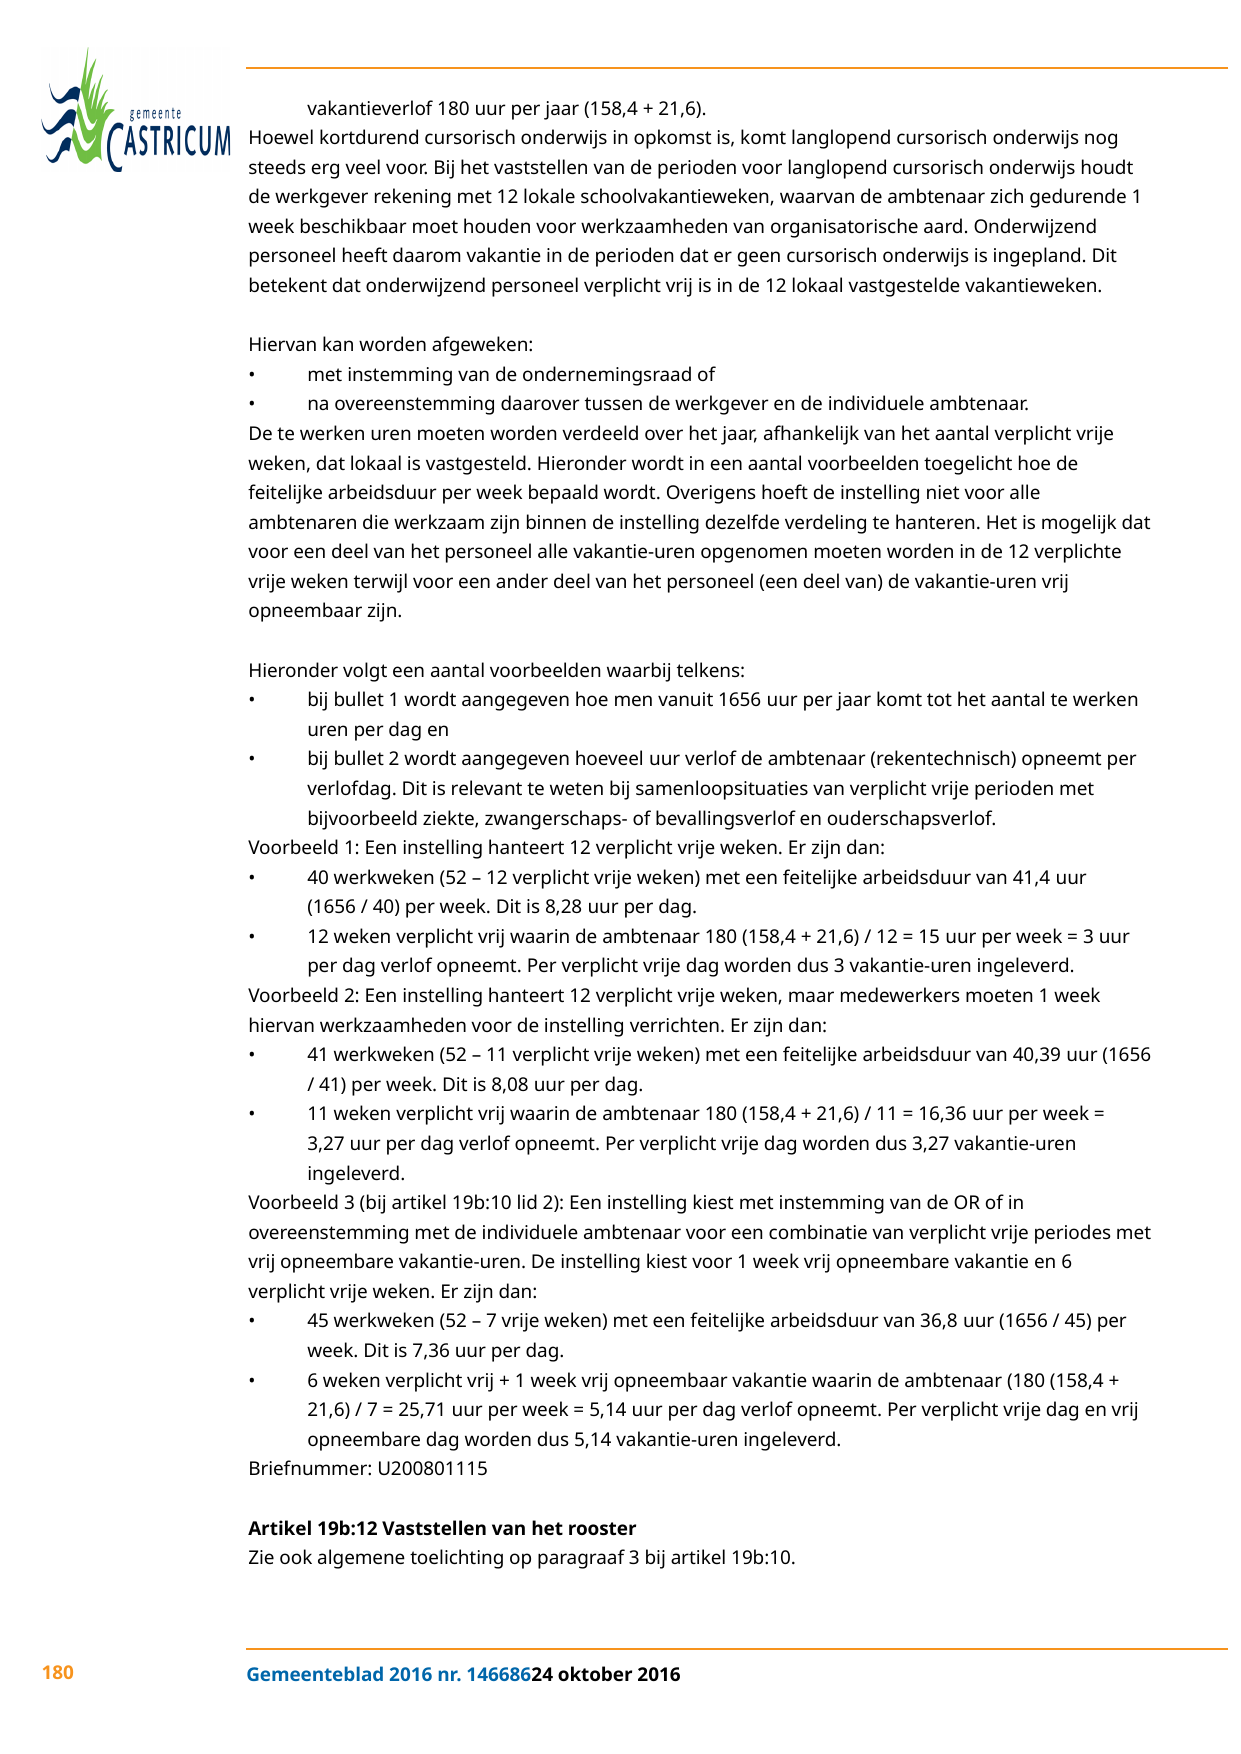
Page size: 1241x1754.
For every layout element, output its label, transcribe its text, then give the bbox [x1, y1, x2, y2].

text Artikel 19b:12 Vaststellen van het rooster [248, 1515, 1152, 1541]
list 6 weken verplicht vrij + 1 week vrij opneembaar vakantie waarin de ambtenaar (180 (158,4 + 21,6) / 7 = 25,71 uur per week = 5,14 uur per dag verlof opneemt. Per verplicht vrije dag en vrij opneembare dag worden dus 5,14 vakantie-uren ingeleverd. [248, 1367, 1152, 1452]
text De te werken uren moeten worden verdeeld over het jaar, afhankelijk van het aantal verplicht vrije weken, dat lokaal is vastgesteld. Hieronder wordt in een aantal voorbeelden toegelicht hoe de feitelijke arbeidsduur per week bepaald wordt. Overigens hoeft de instelling niet voor alle ambtenaren die werkzaam zijn binnen de instelling dezelfde verdeling te hanteren. Het is mogelijk dat voor een deel van het personeel alle vakantie-uren opgenomen moeten worden in de 12 verplichte vrije weken terwijl voor een ander deel van het personeel (een deel van) de vakantie-uren vrij opneembaar zijn. [248, 420, 1152, 623]
text Voorbeeld 3 (bij artikel 19b:10 lid 2): Een instelling kiest met instemming van de OR of in overeenstemming met de individuele ambtenaar voor een combinatie van verplicht vrije periodes met vrij opneembare vakantie-uren. De instelling kiest voor 1 week vrij opneembare vakantie en 6 verplicht vrije weken. Er zijn dan: [248, 1189, 1152, 1304]
list 12 weken verplicht vrij waarin de ambtenaar 180 (158,4 + 21,6) / 12 = 15 uur per week = 3 uur per dag verlof opneemt. Per verplicht vrije dag worden dus 3 vakantie-uren ingeleverd. [248, 923, 1152, 978]
text Voorbeeld 1: Een instelling hanteert 12 verplicht vrije weken. Er zijn dan: [248, 834, 1152, 860]
text Hieronder volgt een aantal voorbeelden waarbij telkens: [248, 657, 1152, 683]
list 41 werkweken (52 – 11 verplicht vrije weken) met een feitelijke arbeidsduur van 40,39 uur (1656 / 41) per week. Dit is 8,08 uur per dag. [248, 1041, 1152, 1097]
picture [41, 47, 231, 172]
list 40 werkweken (52 – 12 verplicht vrije weken) met een feitelijke arbeidsduur van 41,4 uur (1656 / 40) per week. Dit is 8,28 uur per dag. [248, 864, 1152, 919]
list bij bullet 2 wordt aangegeven hoeveel uur verlof de ambtenaar (rekentechnisch) opneemt per verlofdag. Dit is relevant te weten bij samenloopsituaties van verplicht vrije perioden met bijvoorbeeld ziekte, zwangerschaps- of bevallingsverlof en ouderschapsverlof. [248, 746, 1152, 831]
text Hoewel kortdurend cursorisch onderwijs in opkomst is, komt langlopend cursorisch onderwijs nog steeds erg veel voor. Bij het vaststellen van de perioden voor langlopend cursorisch onderwijs houdt de werkgever rekening met 12 lokale schoolvakantieweken, waarvan de ambtenaar zich gedurende 1 week beschikbaar moet houden voor werkzaamheden van organisatorische aard. Onderwijzend personeel heeft daarom vakantie in de perioden dat er geen cursorisch onderwijs is ingepland. Dit betekent dat onderwijzend personeel verplicht vrij is in de 12 lokaal vastgestelde vakantieweken. [248, 124, 1152, 298]
text Hiervan kan worden afgeweken: [248, 331, 1152, 357]
list 45 werkweken (52 – 7 vrije weken) met een feitelijke arbeidsduur van 36,8 uur (1656 / 45) per week. Dit is 7,36 uur per dag. [248, 1308, 1152, 1363]
list na overeenstemming daarover tussen de werkgever en de individuele ambtenaar. [248, 391, 1152, 416]
list vakantieverlof 180 uur per jaar (158,4 + 21,6). [248, 95, 1152, 121]
list 11 weken verplicht vrij waarin de ambtenaar 180 (158,4 + 21,6) / 11 = 16,36 uur per week = 3,27 uur per dag verlof opneemt. Per verplicht vrije dag worden dus 3,27 vakantie-uren ingeleverd. [248, 1101, 1152, 1186]
list bij bullet 1 wordt aangegeven hoe men vanuit 1656 uur per jaar komt tot het aantal te werken uren per dag en [248, 686, 1152, 742]
text Briefnummer: U200801115 [248, 1456, 1152, 1481]
list met instemming van de ondernemingsraad of [248, 361, 1152, 387]
text Voorbeeld 2: Een instelling hanteert 12 verplicht vrije weken, maar medewerkers moeten 1 week hiervan werkzaamheden voor de instelling verrichten. Er zijn dan: [248, 982, 1152, 1038]
text Zie ook algemene toelichting op paragraaf 3 bij artikel 19b:10. [248, 1544, 1152, 1570]
